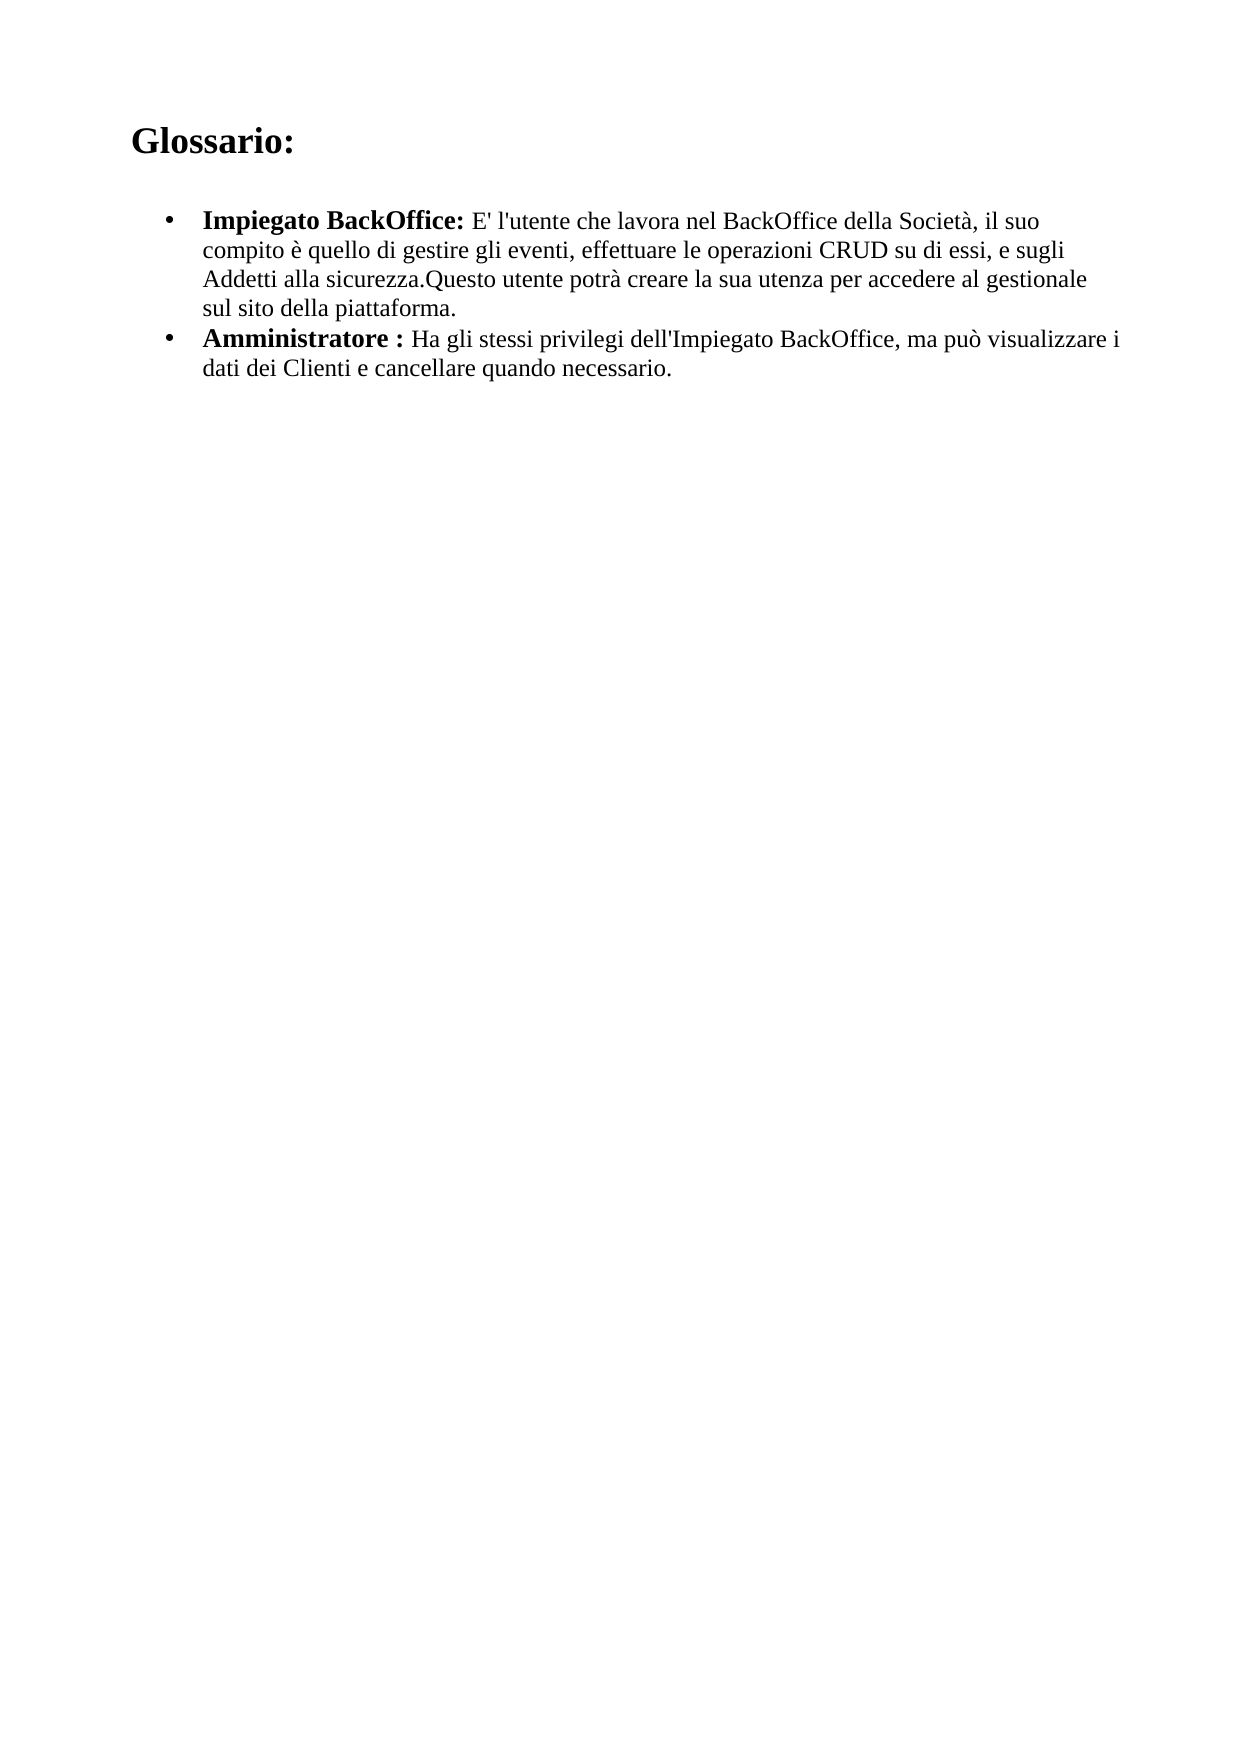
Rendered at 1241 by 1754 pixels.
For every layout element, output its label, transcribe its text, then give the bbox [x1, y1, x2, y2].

text Glossario: [118, 118, 1122, 161]
list Impiegato BackOffice: E' l'utente che lavora nel BackOffice della Società, il suo compito è quello di gestire gli eventi, effettuare le operazioni CRUD su di essi, e sugli Addetti alla sicurezza.Questo utente potrà creare la sua utenza per accedere al gestionale sul sito della piattaforma. [165, 204, 1122, 322]
list Amministratore : Ha gli stessi privilegi dell'Impiegato BackOffice, ma può visualizzare i dati dei Clienti e cancellare quando necessario. [165, 322, 1122, 382]
